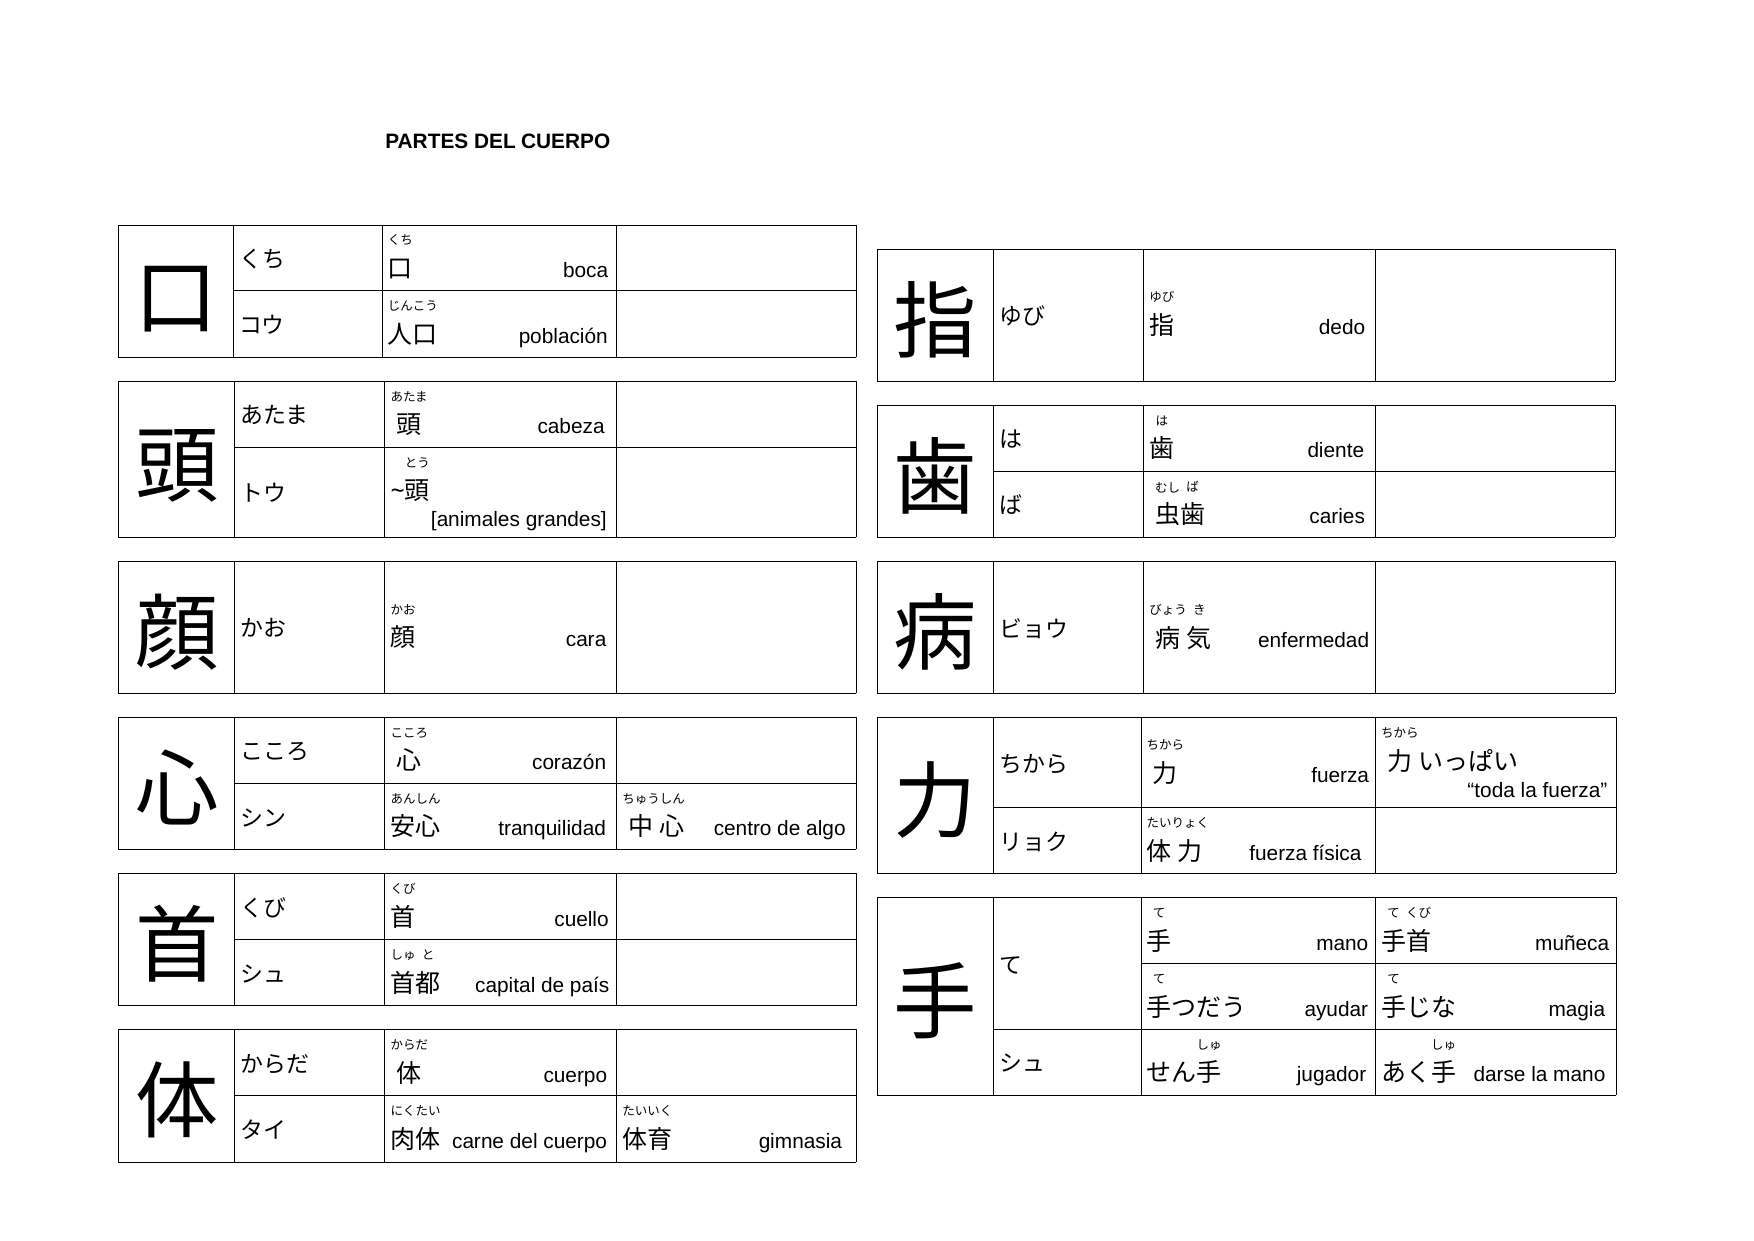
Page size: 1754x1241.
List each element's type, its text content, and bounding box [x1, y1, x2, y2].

table_cell シュ [994, 1030, 1141, 1095]
table_cell ~頭とう [animales grandes] [385, 448, 616, 537]
table_header 頭 [119, 382, 234, 537]
table_header 指ゆび dedo [1144, 250, 1375, 381]
table_cell [617, 448, 856, 537]
table_cell 人じん口こう población [383, 291, 616, 357]
table_header 首くび cuello [385, 874, 616, 939]
table_header 歯 [878, 406, 993, 537]
table_header [617, 1030, 856, 1095]
table_header は [994, 406, 1143, 471]
table_header 病びょう気き enfermedad [1144, 562, 1375, 693]
table_header ちから [994, 718, 1141, 807]
table_header 顔かお cara [385, 562, 616, 693]
table_header 心こころ corazón [385, 718, 616, 783]
table_cell ば [994, 472, 1143, 537]
table_header [617, 226, 856, 290]
table_header ゆび [994, 250, 1143, 381]
table_cell [1376, 808, 1616, 873]
table_header くち [234, 226, 382, 290]
table_header [1376, 406, 1615, 471]
table_header かお [235, 562, 384, 693]
table_header [617, 718, 856, 783]
table_cell [1376, 472, 1615, 537]
table_header 体からだ cuerpo [385, 1030, 616, 1095]
table_header 心 [119, 718, 234, 849]
table_cell あく手しゅ darse la mano [1376, 1030, 1616, 1095]
table_cell シュ [235, 940, 384, 1005]
table_header こころ [235, 718, 384, 783]
table_header [617, 562, 856, 693]
table_header 手 [878, 898, 993, 1095]
table_cell 体たい力りょく fuerza física [1142, 808, 1375, 873]
table_header [1376, 250, 1615, 381]
table_header あたま [235, 382, 384, 447]
table_cell タイ [235, 1096, 384, 1162]
table_cell シン [235, 784, 384, 849]
table_header 頭あたま cabeza [385, 382, 616, 447]
table_header [1376, 562, 1615, 693]
table_cell リョク [994, 808, 1141, 873]
table_header [617, 874, 856, 939]
table_cell 肉にく体たい carne del cuerpo [385, 1096, 616, 1162]
table_header ビョウ [994, 562, 1143, 693]
text PARTES DEL CUERPO [118, 129, 877, 153]
table_cell 首しゅ都と capital de país [385, 940, 616, 1005]
table_header 手て首くび muñeca [1376, 898, 1616, 963]
table_header 力ちからいっぱい “toda la fuerza” [1376, 718, 1616, 807]
table_header 体 [119, 1030, 234, 1162]
table_header 口 [119, 226, 233, 357]
table_header 首 [119, 874, 234, 1005]
table_cell せん手しゅ jugador [1142, 1030, 1375, 1095]
table_header からだ [235, 1030, 384, 1095]
table_cell 手てじな magia [1376, 964, 1616, 1029]
table_header 力 [878, 718, 993, 873]
table_cell [617, 940, 856, 1005]
table_header 口くち boca [383, 226, 616, 290]
table_header 手て mano [1142, 898, 1375, 963]
table_cell 中ちゅう心しん centro de algo [617, 784, 856, 849]
table_header 指 [878, 250, 993, 381]
table_header て [994, 898, 1141, 1029]
table_header [617, 382, 856, 447]
table_cell [617, 291, 856, 357]
table_cell トウ [235, 448, 384, 537]
table_cell 手てつだう ayudar [1142, 964, 1375, 1029]
table_header 顔 [119, 562, 234, 693]
table_header 病 [878, 562, 993, 693]
table_cell 虫むし歯ば caries [1144, 472, 1375, 537]
table_cell 体たい育いく gimnasia [617, 1096, 856, 1162]
table_cell 安あん心しん tranquilidad [385, 784, 616, 849]
table_header くび [235, 874, 384, 939]
table_header 力ちから fuerza [1142, 718, 1375, 807]
table_cell コウ [234, 291, 382, 357]
table_header 歯は diente [1144, 406, 1375, 471]
